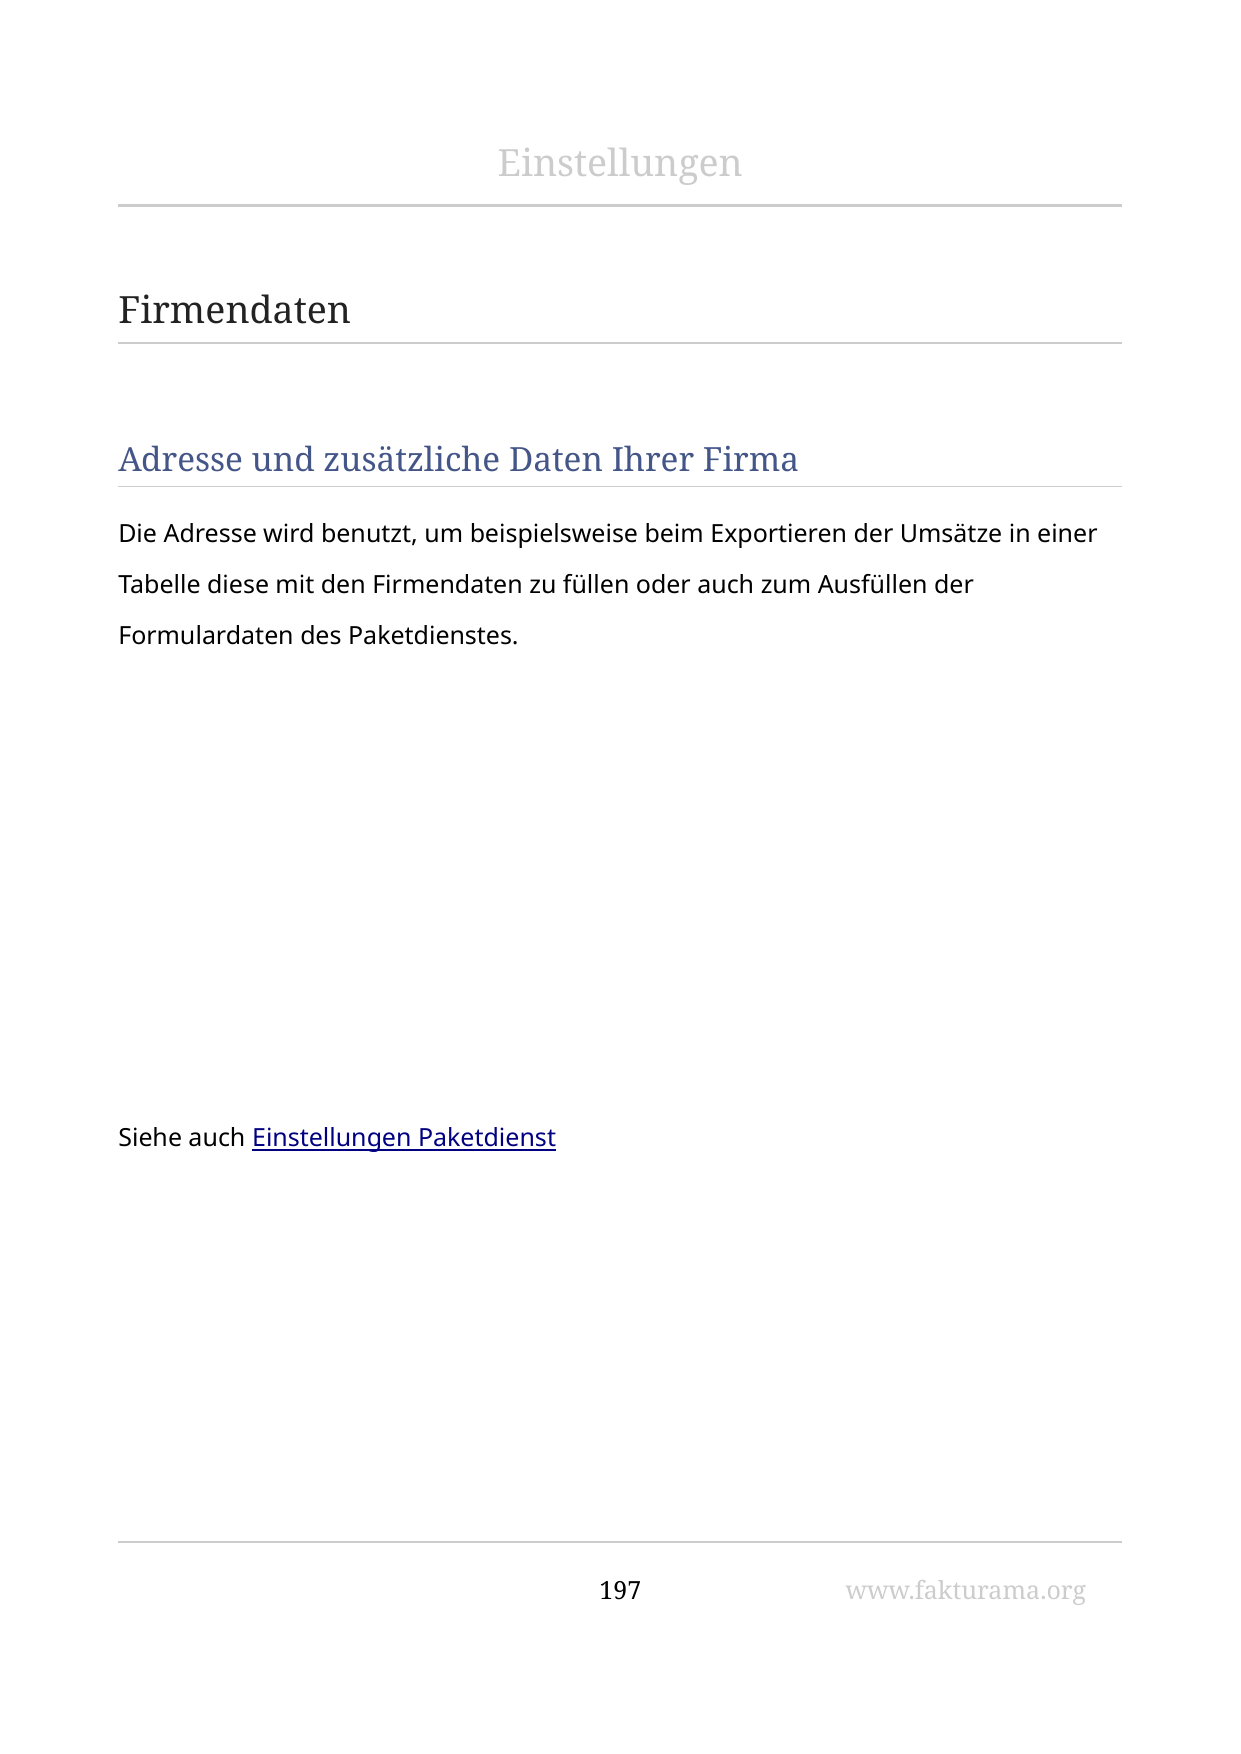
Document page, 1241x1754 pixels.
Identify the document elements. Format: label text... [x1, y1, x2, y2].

subtitle Adresse und zusätzliche Daten Ihrer Firma [118, 436, 1122, 486]
subtitle Firmendaten [118, 283, 1122, 342]
text Siehe auch Einstellungen Paketdienst [118, 1120, 1122, 1154]
text Die Adresse wird benutzt, um beispielsweise beim Exportieren der Umsätze in einer Tabelle diese mit den Firmendaten zu füllen oder auch zum Ausfüllen der Formulardaten des Paketdienstes. [118, 516, 1122, 652]
